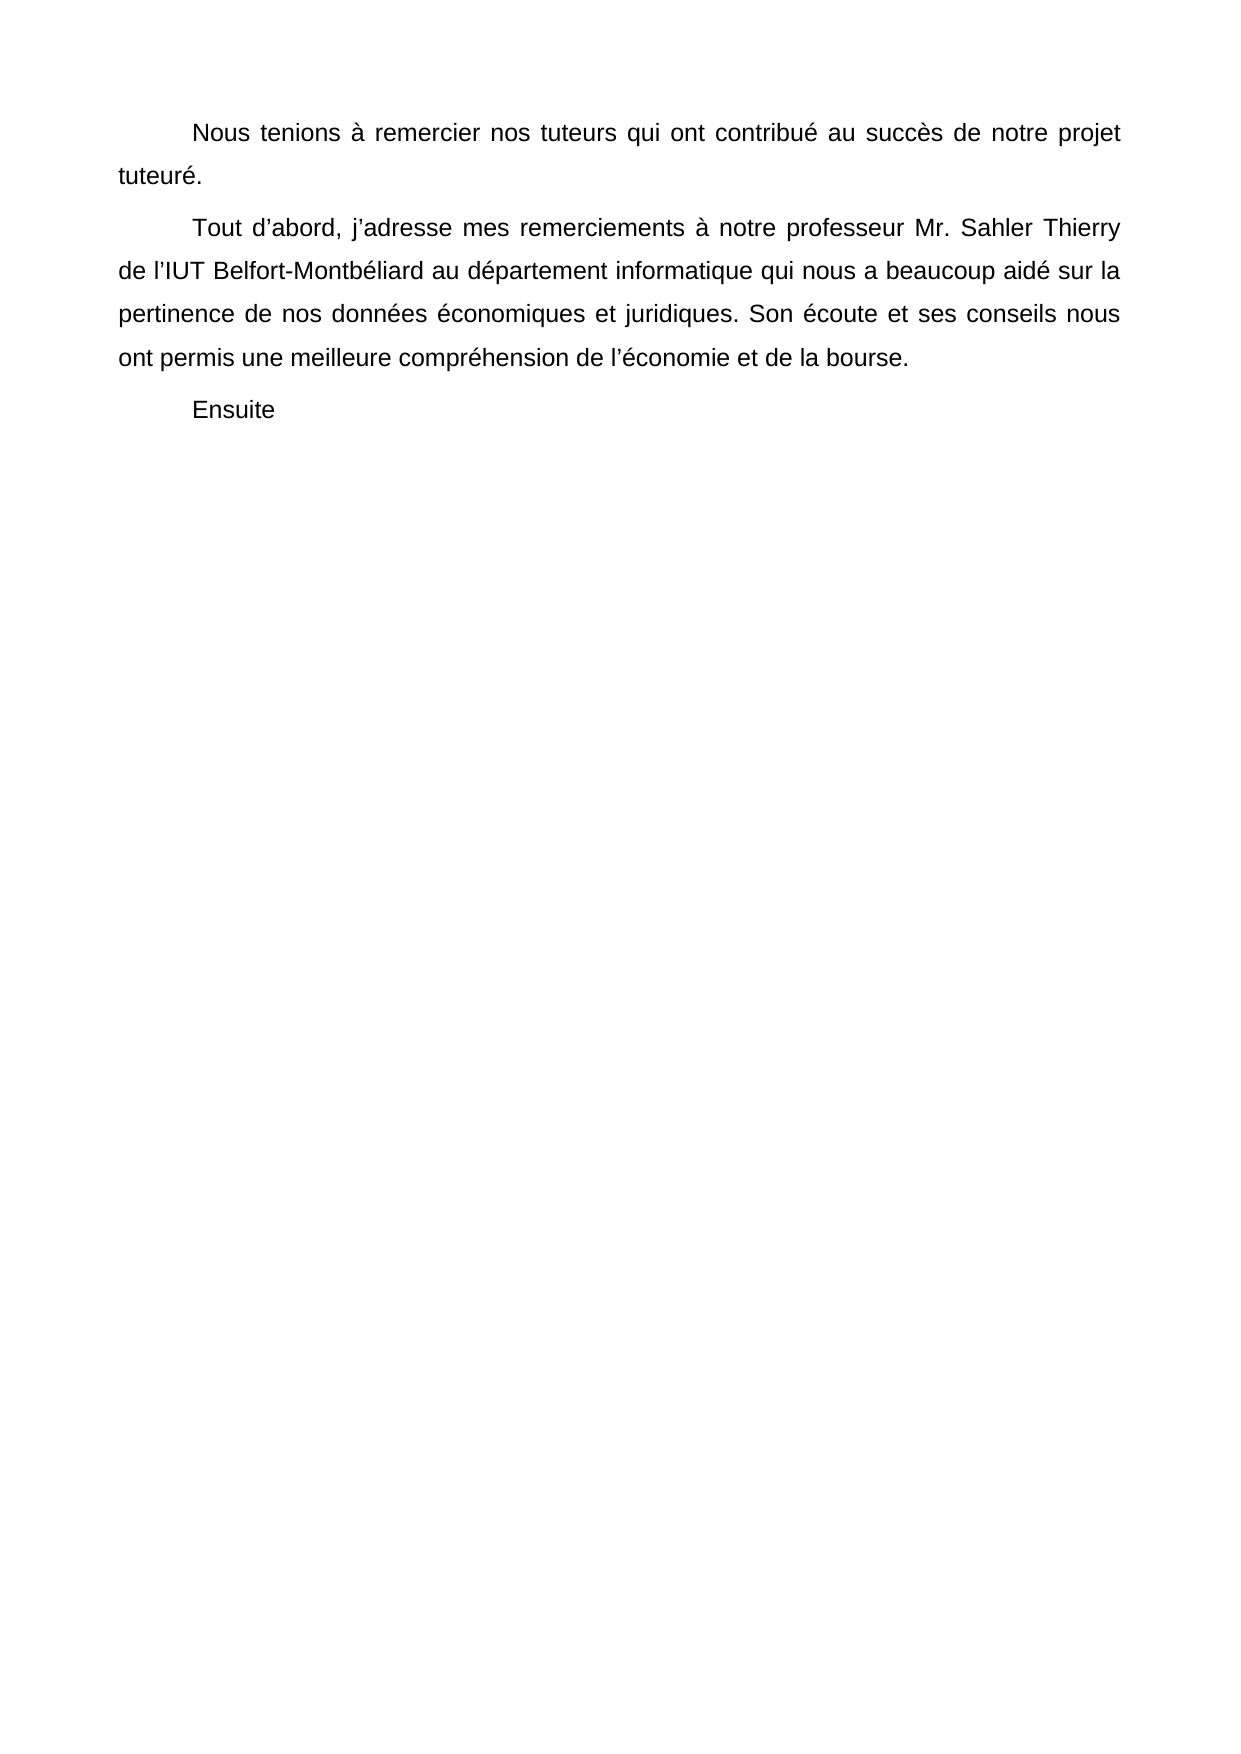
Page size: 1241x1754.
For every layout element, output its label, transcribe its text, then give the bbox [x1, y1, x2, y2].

text Nous tenions à remercier nos tuteurs qui ont contribué au succès de notre projet tuteuré. [118, 118, 1122, 190]
text Tout d’abord, j’adresse mes remerciements à notre professeur Mr. Sahler Thierry de l’IUT Belfort-Montbéliard au département informatique qui nous a beaucoup aidé sur la pertinence de nos données économiques et juridiques. Son écoute et ses conseils nous ont permis une meilleure compréhension de l’économie et de la bourse. [118, 213, 1122, 371]
text Ensuite [118, 394, 1122, 423]
